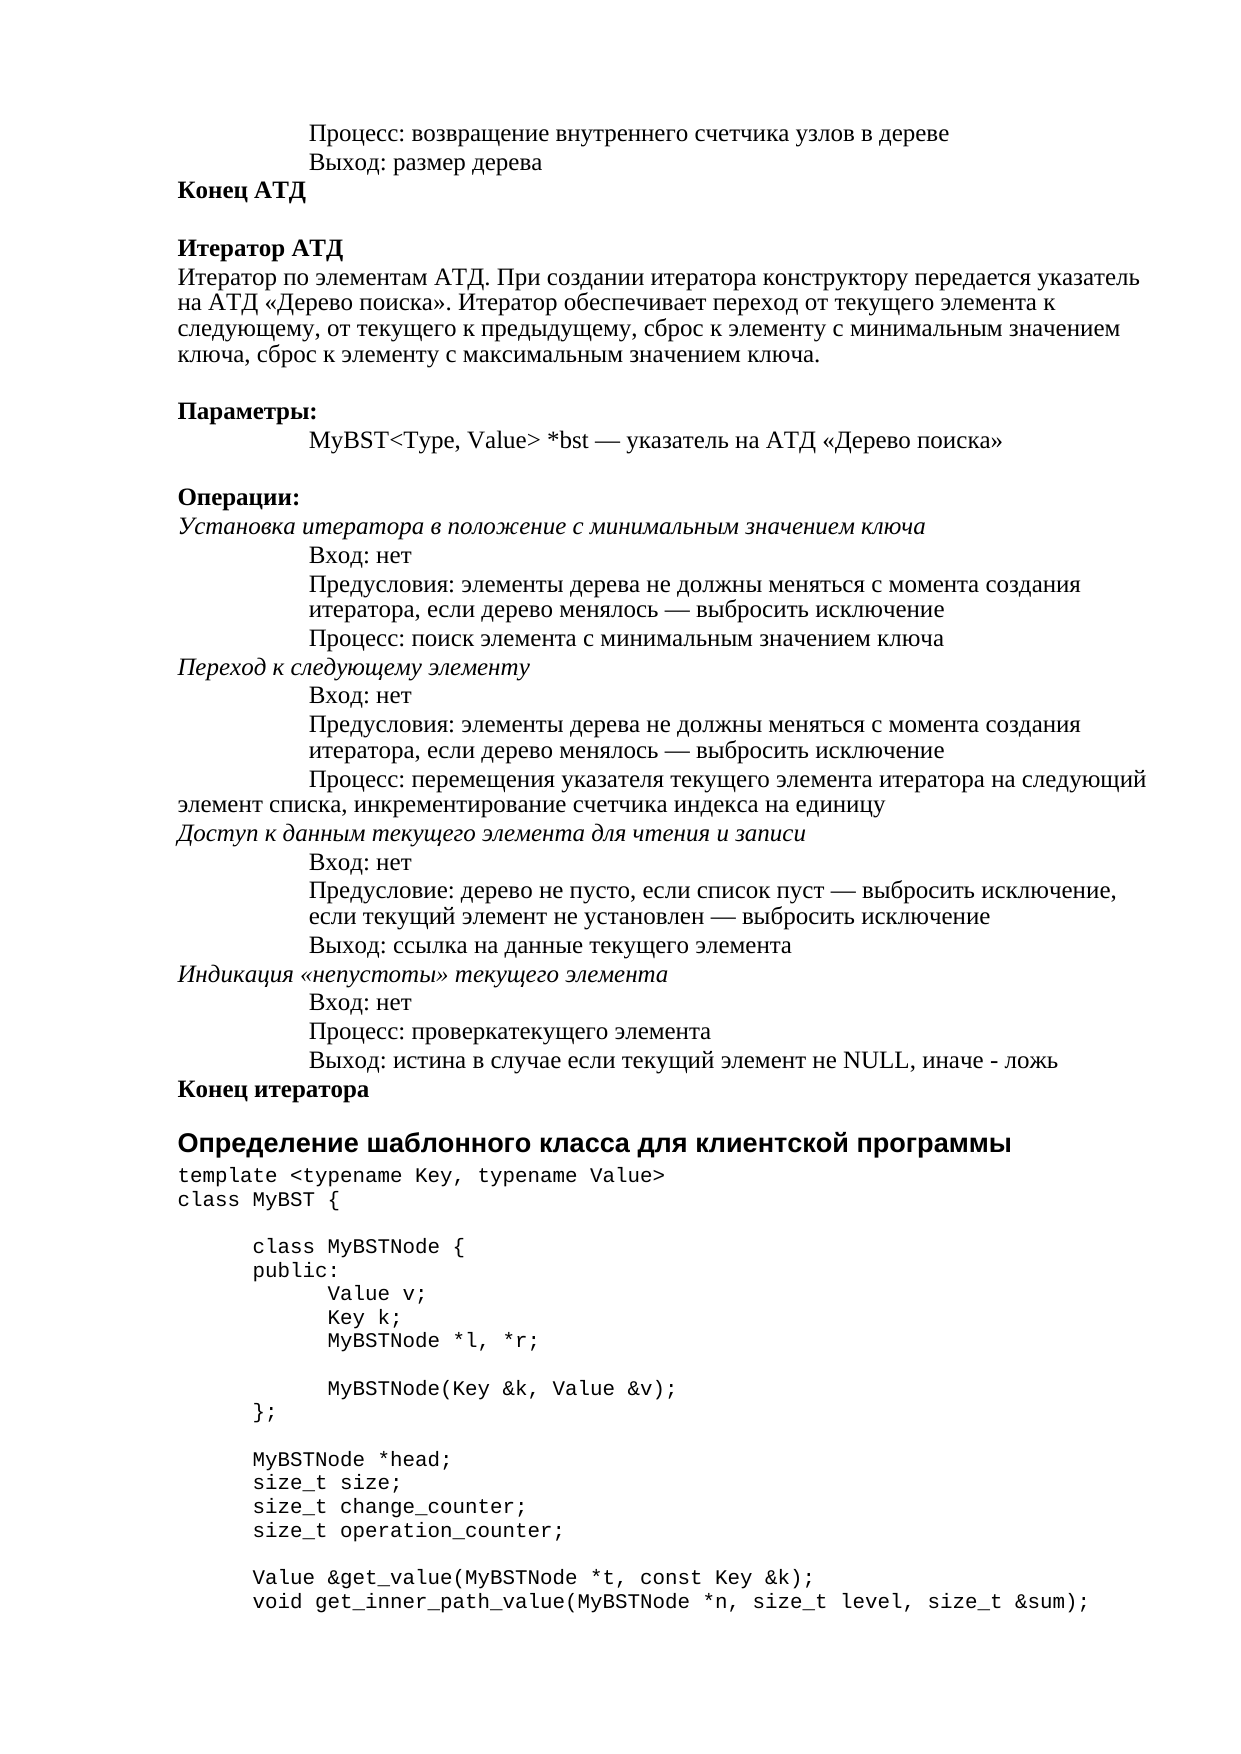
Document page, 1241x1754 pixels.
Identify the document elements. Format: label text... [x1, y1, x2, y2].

text Value v; [177, 1283, 1152, 1307]
text Value &get_value(MyBSTNode *t, const Key &k); [177, 1567, 1152, 1591]
text MyBST<Type, Value> *bst — указатель на АТД «Дерево поиска» [177, 425, 1152, 454]
text Конец АТД [177, 176, 1152, 204]
text size_t change_counter; [177, 1496, 1152, 1520]
text void get_inner_path_value(MyBSTNode *n, size_t level, size_t &sum); [177, 1591, 1152, 1614]
text public: [177, 1259, 1152, 1283]
text Установка итератора в положение с минимальным значением ключа [177, 511, 1152, 540]
text Итератор АТД [177, 233, 1152, 262]
text size_t operation_counter; [177, 1520, 1152, 1543]
text Выход: ссылка на данные текущего элемента [177, 930, 1152, 959]
text Предусловия: элементы дерева не должны меняться с момента создания итератора, если дерево менялось — выбросить исключение [177, 709, 1152, 764]
text class MyBST { [177, 1189, 1152, 1212]
text Вход: нет [177, 847, 1152, 876]
text Индикация «непустоты» текущего элемента [177, 959, 1152, 987]
text MyBSTNode *l, *r; [177, 1331, 1152, 1354]
text Key k; [177, 1307, 1152, 1331]
text MyBSTNode(Key &k, Value &v); [177, 1378, 1152, 1401]
text Доступ к данным текущего элемента для чтения и записи [177, 818, 1152, 847]
text MyBSTNode *head; [177, 1449, 1152, 1472]
text Итератор по элементам АТД. При создании итератора конструктору передается указатель на АТД «Дерево поиска». Итератор обеспечивает переход от текущего элемента к следующему, от текущего к предыдущему, сброс к элементу с минимальным значением ключа, сброс к элементу с максимальным значением ключа. [177, 262, 1152, 367]
text size_t size; [177, 1472, 1152, 1496]
text Вход: нет [177, 540, 1152, 569]
text Параметры: [177, 396, 1152, 425]
text class MyBSTNode { [177, 1236, 1152, 1259]
text Вход: нет [177, 987, 1152, 1016]
text Процесс: поиск элемента с минимальным значением ключа [177, 623, 1152, 652]
text Выход: размер дерева [177, 147, 1152, 176]
text template <typename Key, typename Value> [177, 1165, 1152, 1189]
text Вход: нет [177, 681, 1152, 709]
text Процесс: возвращение внутреннего счетчика узлов в дереве [177, 118, 1152, 147]
text Операции: [177, 482, 1152, 511]
text Предусловие: дерево не пусто, если список пуст — выбросить исключение, если текущий элемент не установлен — выбросить исключение [177, 876, 1152, 930]
subtitle Определение шаблонного класса для клиентской программы [177, 1127, 1152, 1159]
text }; [177, 1401, 1152, 1425]
text Переход к следующему элементу [177, 652, 1152, 681]
text Процесс: перемещения указателя текущего элемента итератора на следующий элемент списка, инкрементирование счетчика индекса на единицу [177, 764, 1152, 818]
text Конец итератора [177, 1074, 1152, 1102]
text Процесс: проверкатекущего элемента [177, 1016, 1152, 1045]
text Предусловия: элементы дерева не должны меняться с момента создания итератора, если дерево менялось — выбросить исключение [177, 569, 1152, 623]
text Выход: истина в случае если текущий элемент не NULL, иначе - ложь [177, 1045, 1152, 1074]
